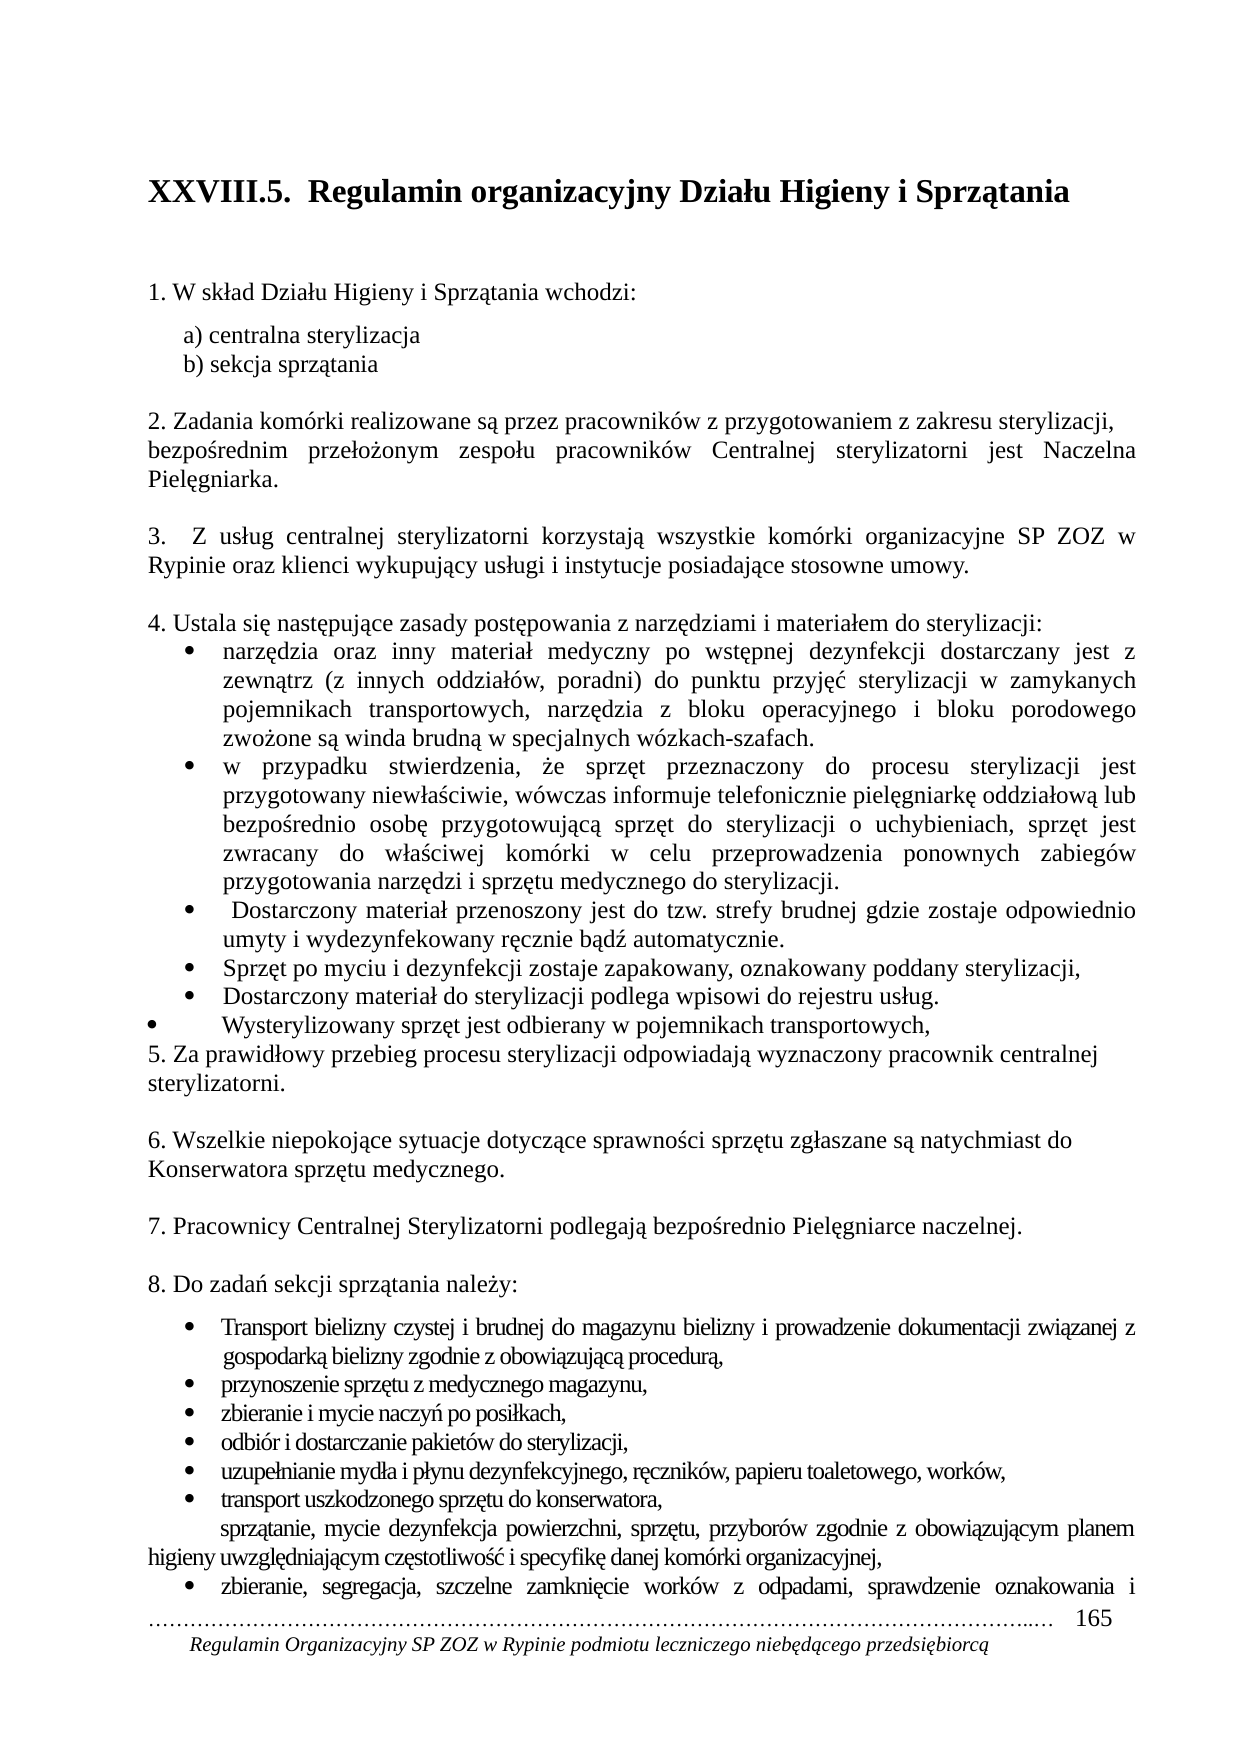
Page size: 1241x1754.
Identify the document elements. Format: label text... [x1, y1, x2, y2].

list sprzątanie, mycie dezynfekcja powierzchni, sprzętu, przyborów zgodnie z obowiązującym planem higieny uwzględniającym częstotliwość i specyfikę danej komórki organizacyjnej, [148, 1513, 1137, 1571]
list przynoszenie sprzętu z medycznego magazynu, [185, 1369, 1137, 1398]
list Dostarczony materiał przenoszony jest do tzw. strefy brudnej gdzie zostaje odpowiednio umyty i wydezynfekowany ręcznie bądź automatycznie. [185, 895, 1137, 953]
list narzędzia oraz inny materiał medyczny po wstępnej dezynfekcji dostarczany jest z zewnątrz (z innych oddziałów, poradni) do punktu przyjęć sterylizacji w zamykanych pojemnikach transportowych, narzędzia z bloku operacyjnego i bloku porodowego zwożone są winda brudną w specjalnych wózkach-szafach. [185, 636, 1137, 751]
text a) centralna sterylizacja [148, 320, 1137, 349]
text 3. Z usług centralnej sterylizatorni korzystają wszystkie komórki organizacyjne SP ZOZ w Rypinie oraz klienci wykupujący usługi i instytucje posiadające stosowne umowy. [148, 521, 1137, 579]
text 8. Do zadań sekcji sprzątania należy: [148, 1269, 1137, 1298]
text 1. W skład Działu Higieny i Sprzątania wchodzi: [148, 277, 1137, 306]
text 4. Ustala się następujące zasady postępowania z narzędziami i materiałem do sterylizacji: [148, 608, 1137, 636]
text 7. Pracownicy Centralnej Sterylizatorni podlegają bezpośrednio Pielęgniarce naczelnej. [148, 1211, 1137, 1240]
list Dostarczony materiał do sterylizacji podlega wpisowi do rejestru usług. [185, 981, 1137, 1010]
list Sprzęt po myciu i dezynfekcji zostaje zapakowany, oznakowany poddany sterylizacji, [185, 953, 1137, 981]
list Wysterylizowany sprzęt jest odbierany w pojemnikach transportowych, [148, 1010, 1137, 1039]
list zbieranie i mycie naczyń po posiłkach, [185, 1398, 1137, 1427]
text b) sekcja sprzątania [148, 349, 1137, 378]
text bezpośrednim przełożonym zespołu pracowników Centralnej sterylizatorni jest Naczelna Pielęgniarka. [148, 435, 1137, 493]
list zbieranie, segregacja, szczelne zamknięcie worków z odpadami, sprawdzenie oznakowania i [185, 1571, 1137, 1599]
list uzupełnianie mydła i płynu dezynfekcyjnego, ręczników, papieru toaletowego, worków, [185, 1456, 1137, 1484]
text 2. Zadania komórki realizowane są przez pracowników z przygotowaniem z zakresu sterylizacji, [148, 406, 1137, 435]
text XXVIII.5. Regulamin organizacyjny Działu Higieny i Sprzątania [148, 172, 1137, 210]
list transport uszkodzonego sprzętu do konserwatora, [185, 1484, 1137, 1513]
text 6. Wszelkie niepokojące sytuacje dotyczące sprawności sprzętu zgłaszane są natychmiast do Konserwatora sprzętu medycznego. [148, 1125, 1137, 1183]
list odbiór i dostarczanie pakietów do sterylizacji, [185, 1427, 1137, 1456]
list w przypadku stwierdzenia, że sprzęt przeznaczony do procesu sterylizacji jest przygotowany niewłaściwie, wówczas informuje telefonicznie pielęgniarkę oddziałową lub bezpośrednio osobę przygotowującą sprzęt do sterylizacji o uchybieniach, sprzęt jest zwracany do właściwej komórki w celu przeprowadzenia ponownych zabiegów przygotowania narzędzi i sprzętu medycznego do sterylizacji. [185, 751, 1137, 895]
text 5. Za prawidłowy przebieg procesu sterylizacji odpowiadają wyznaczony pracownik centralnej sterylizatorni. [148, 1039, 1137, 1096]
list Transport bielizny czystej i brudnej do magazynu bielizny i prowadzenie dokumentacji związanej z gospodarką bielizny zgodnie z obowiązującą procedurą, [185, 1312, 1137, 1369]
